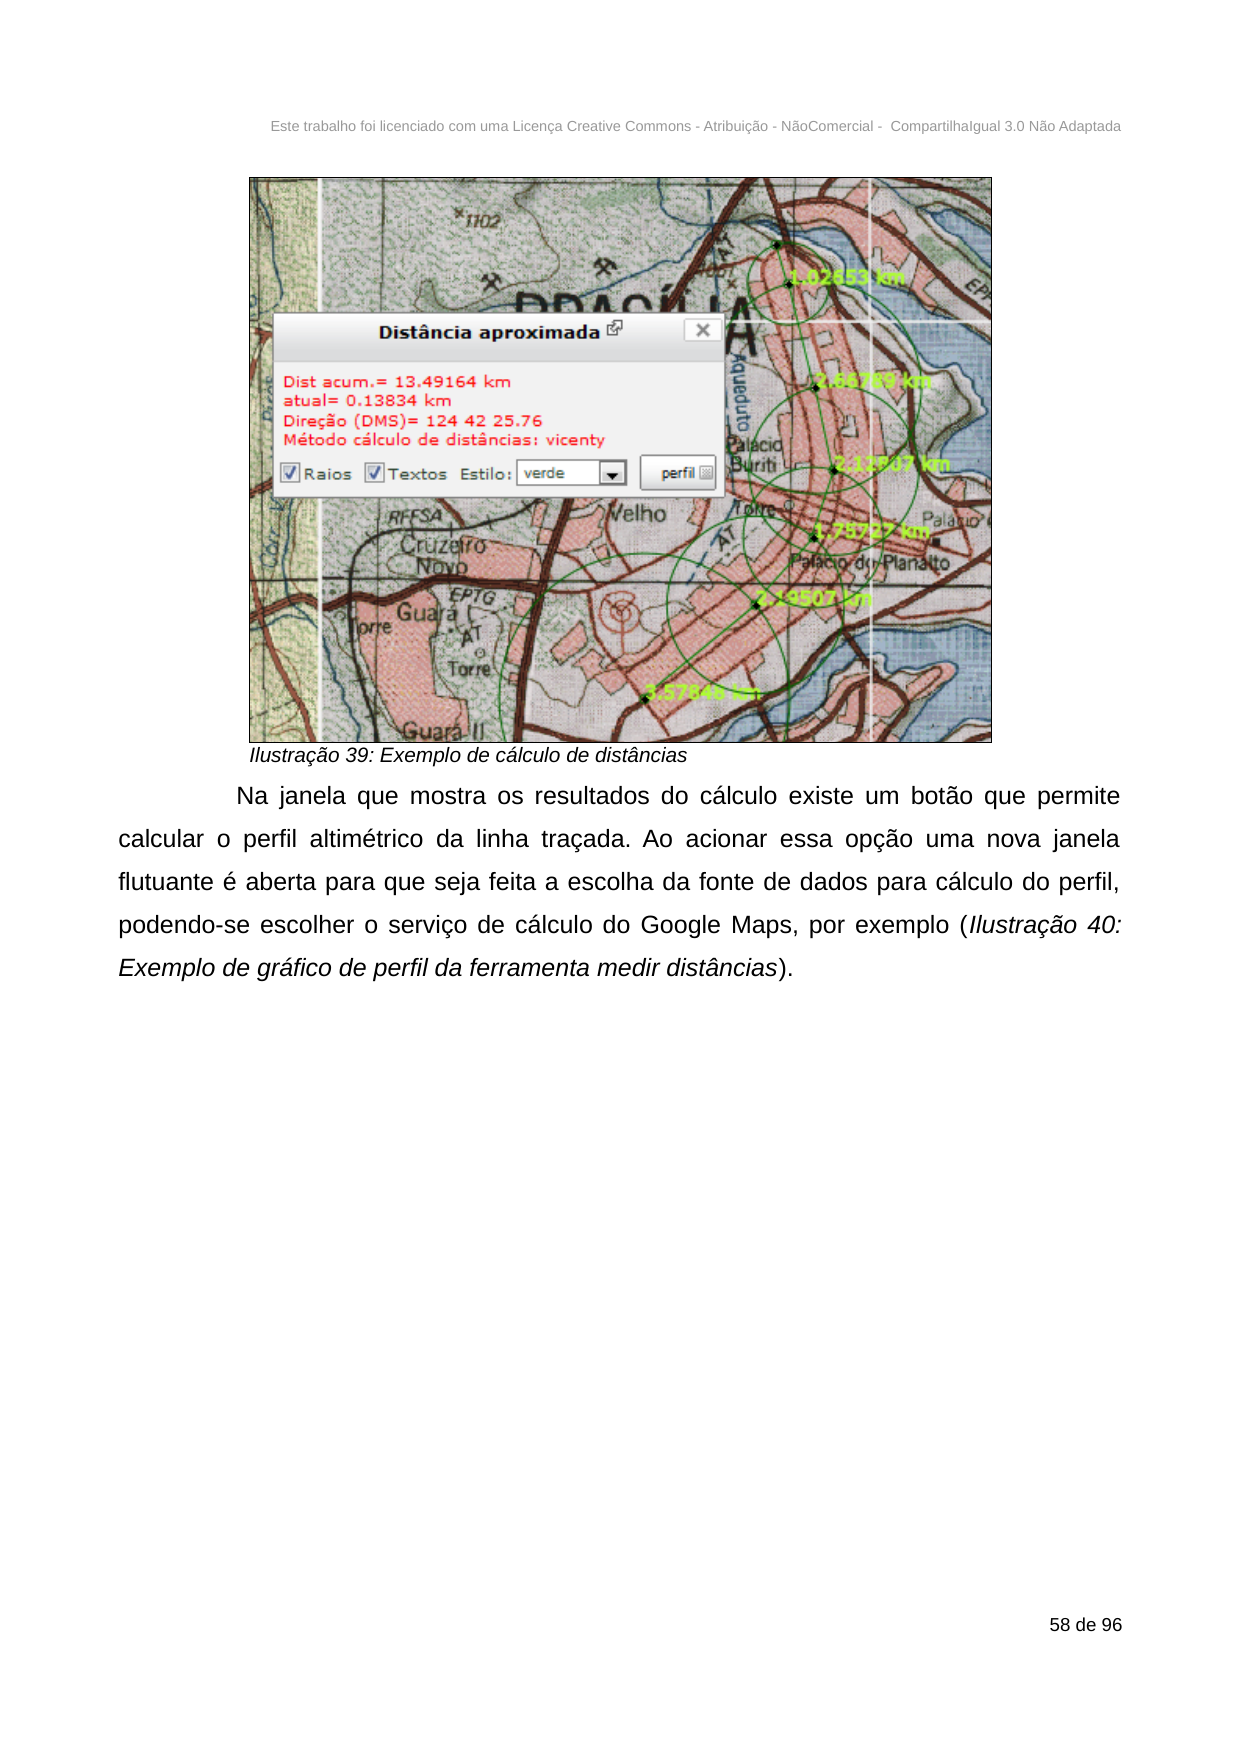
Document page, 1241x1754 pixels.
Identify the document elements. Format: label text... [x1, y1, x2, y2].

picture [250, 178, 991, 742]
text Na janela que mostra os resultados do cálculo existe um botão que permite calcular o perfil altimétrico da linha traçada. Ao acionar essa opção uma nova janela flutuante é aberta para que seja feita a escolha da fonte de dados para cálculo do perfil, podendo-se escolher o serviço de cálculo do Google Maps, por exemplo (Ilustração 40: Exemplo de gráfico de perfil da ferramenta medir distâncias). [118, 164, 1122, 982]
text Ilustração 39: Exemplo de cálculo de distâncias [249, 743, 991, 766]
